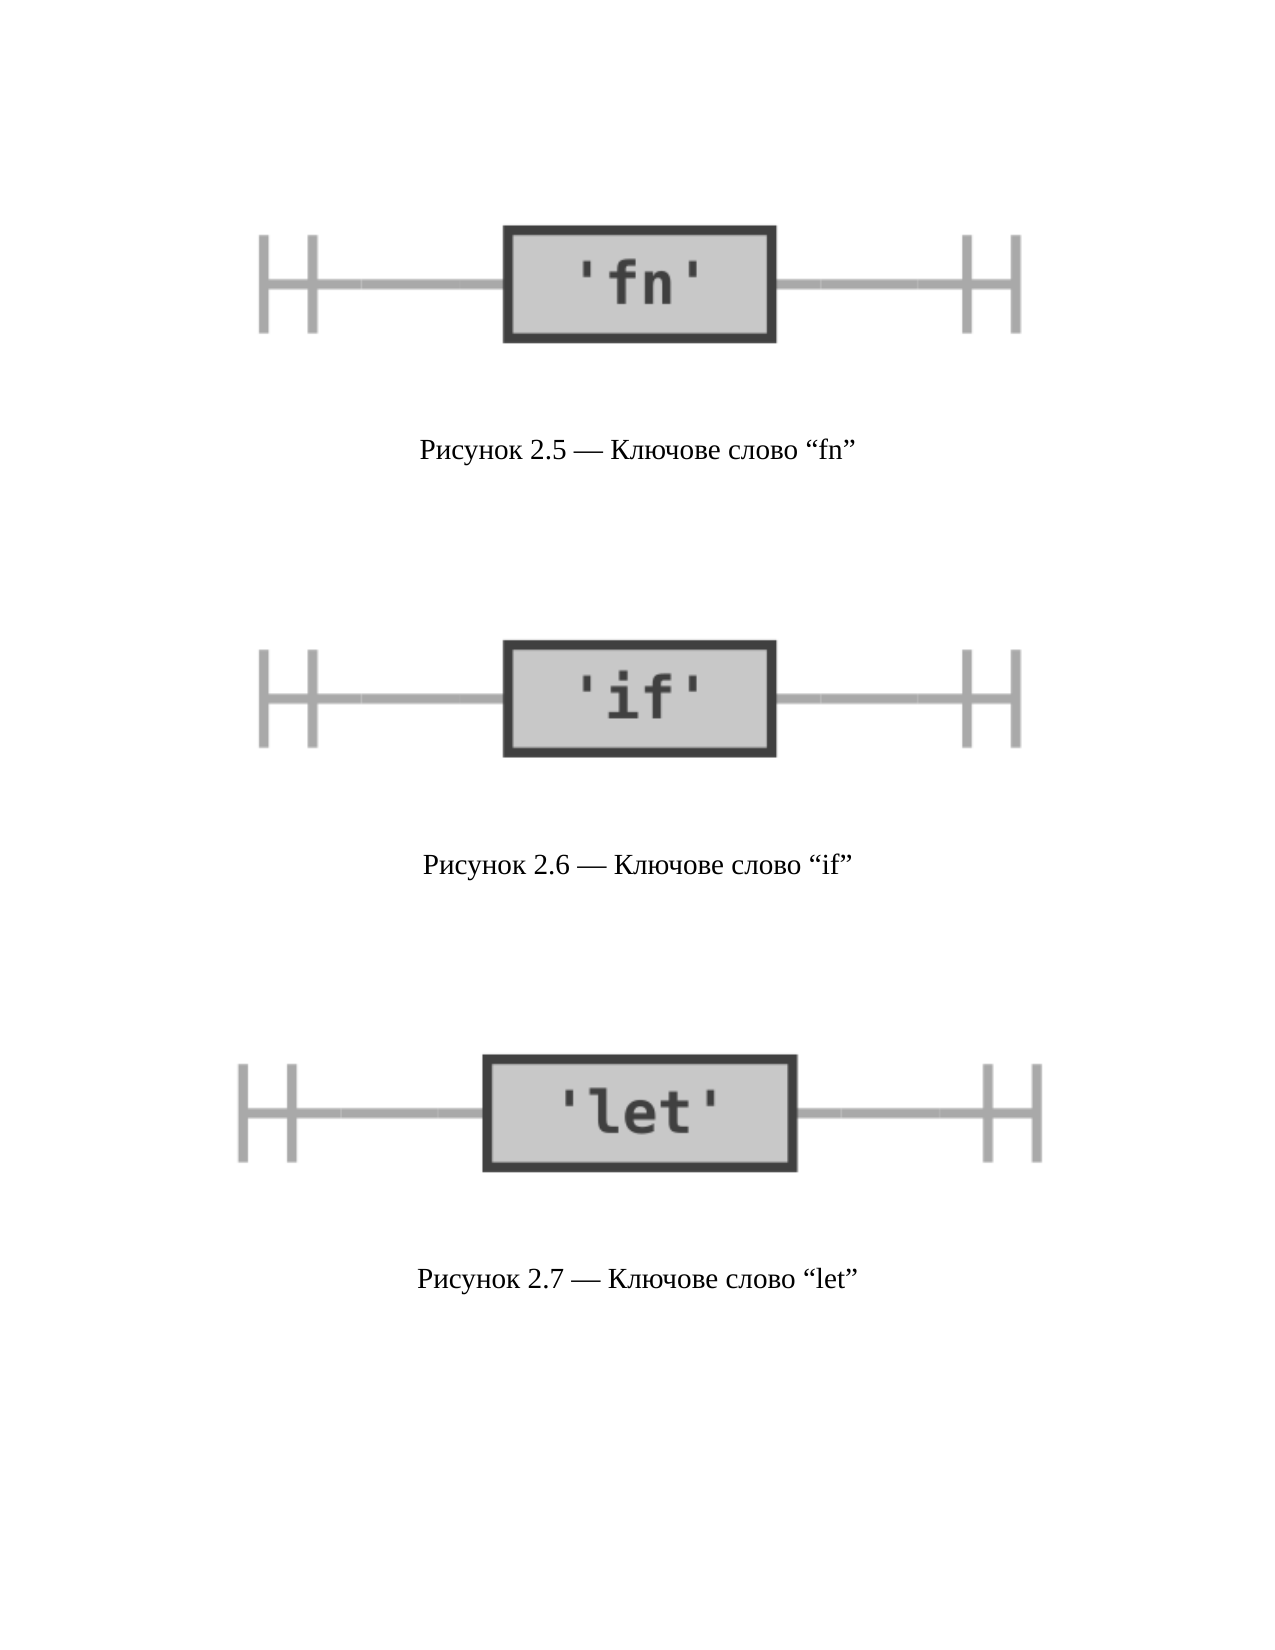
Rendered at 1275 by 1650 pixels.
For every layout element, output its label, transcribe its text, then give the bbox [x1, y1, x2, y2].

picture [164, 130, 1111, 433]
picture [164, 545, 1111, 847]
text Рисунок 2.5 — Ключове слово “fn” [164, 433, 1111, 466]
text Рисунок 2.6 — Ключове слово “if” [164, 847, 1111, 880]
text Рисунок 2.7 — Ключове слово “let” [142, 1262, 1133, 1295]
picture [142, 960, 1133, 1262]
